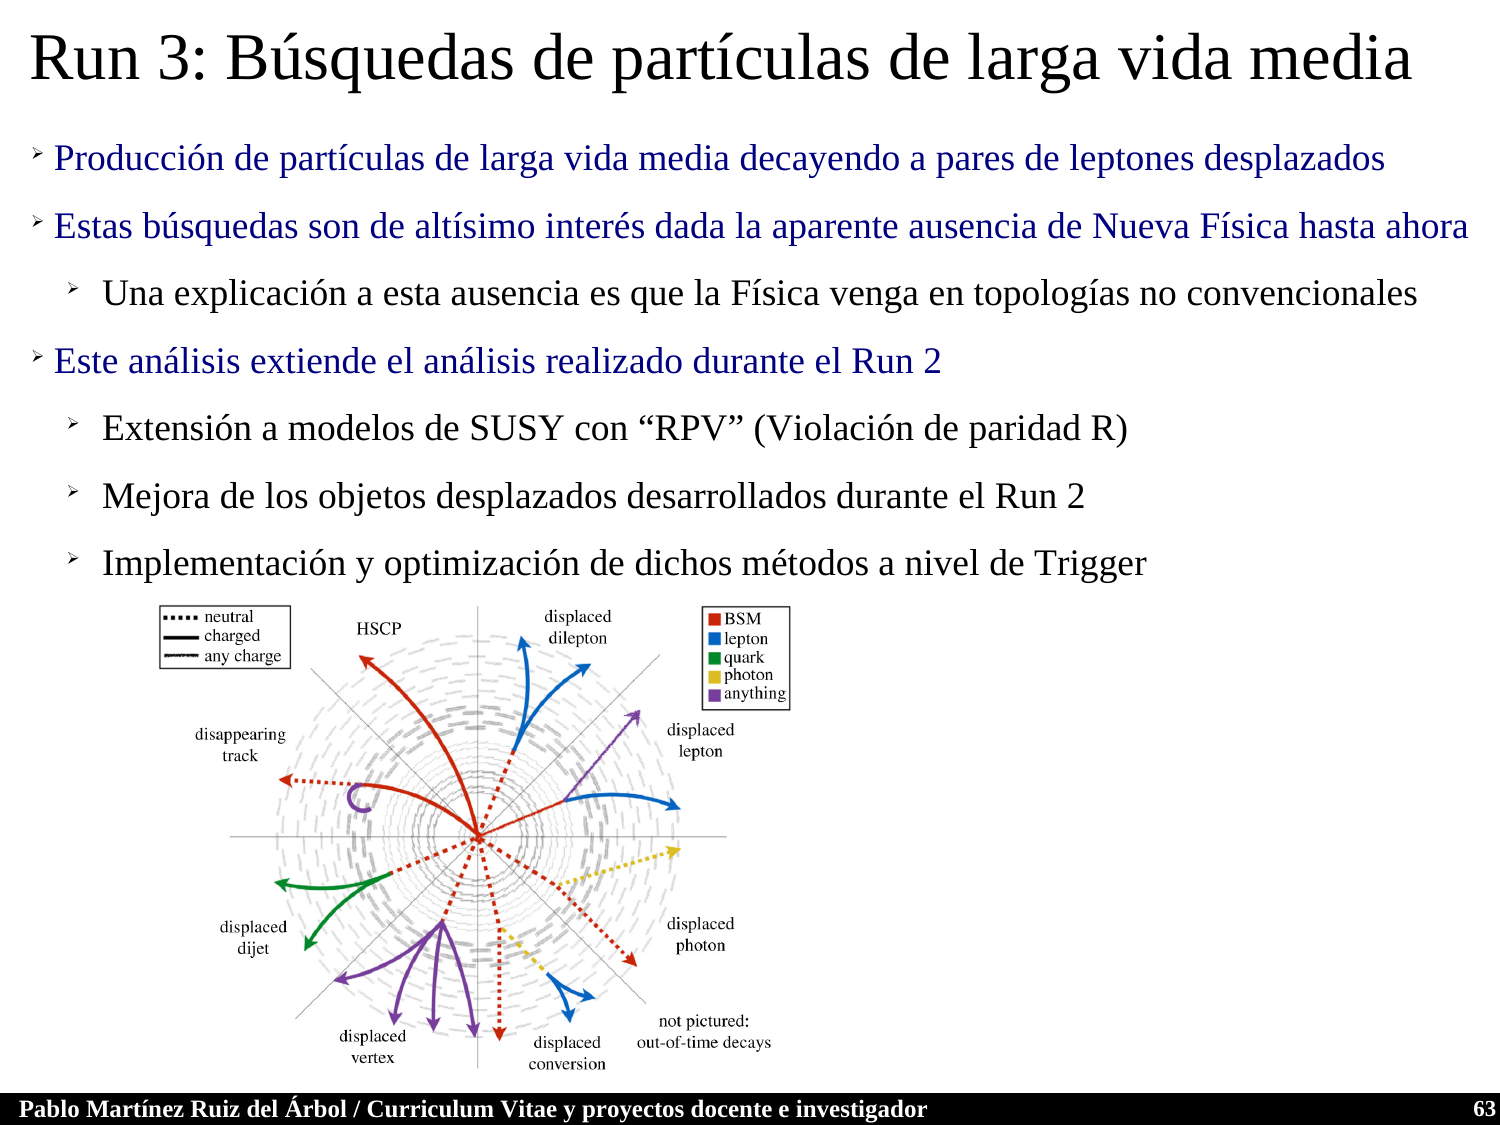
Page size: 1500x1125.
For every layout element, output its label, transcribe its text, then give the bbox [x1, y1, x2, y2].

text_box Producción de partículas de larga vida media decayendo a pares de leptones desplazados Estas búsquedas son de altísimo interés dada la aparente ausencia de Nueva Física hasta ahora Una explicación a esta ausencia es que la Física venga en topologías no convencionales Este análisis extiende el análisis realizado durante el Run 2 Extensión a modelos de SUSY con “RPV” (Violación de paridad R) Mejora de los objetos desplazados desarrollados durante el Run 2 Implementación y optimización de dichos métodos a nivel de Trigger [11, 98, 1500, 279]
picture [157, 603, 792, 1073]
text_box Run 3: Búsquedas de partículas de larga vida media [0, 3, 1453, 111]
